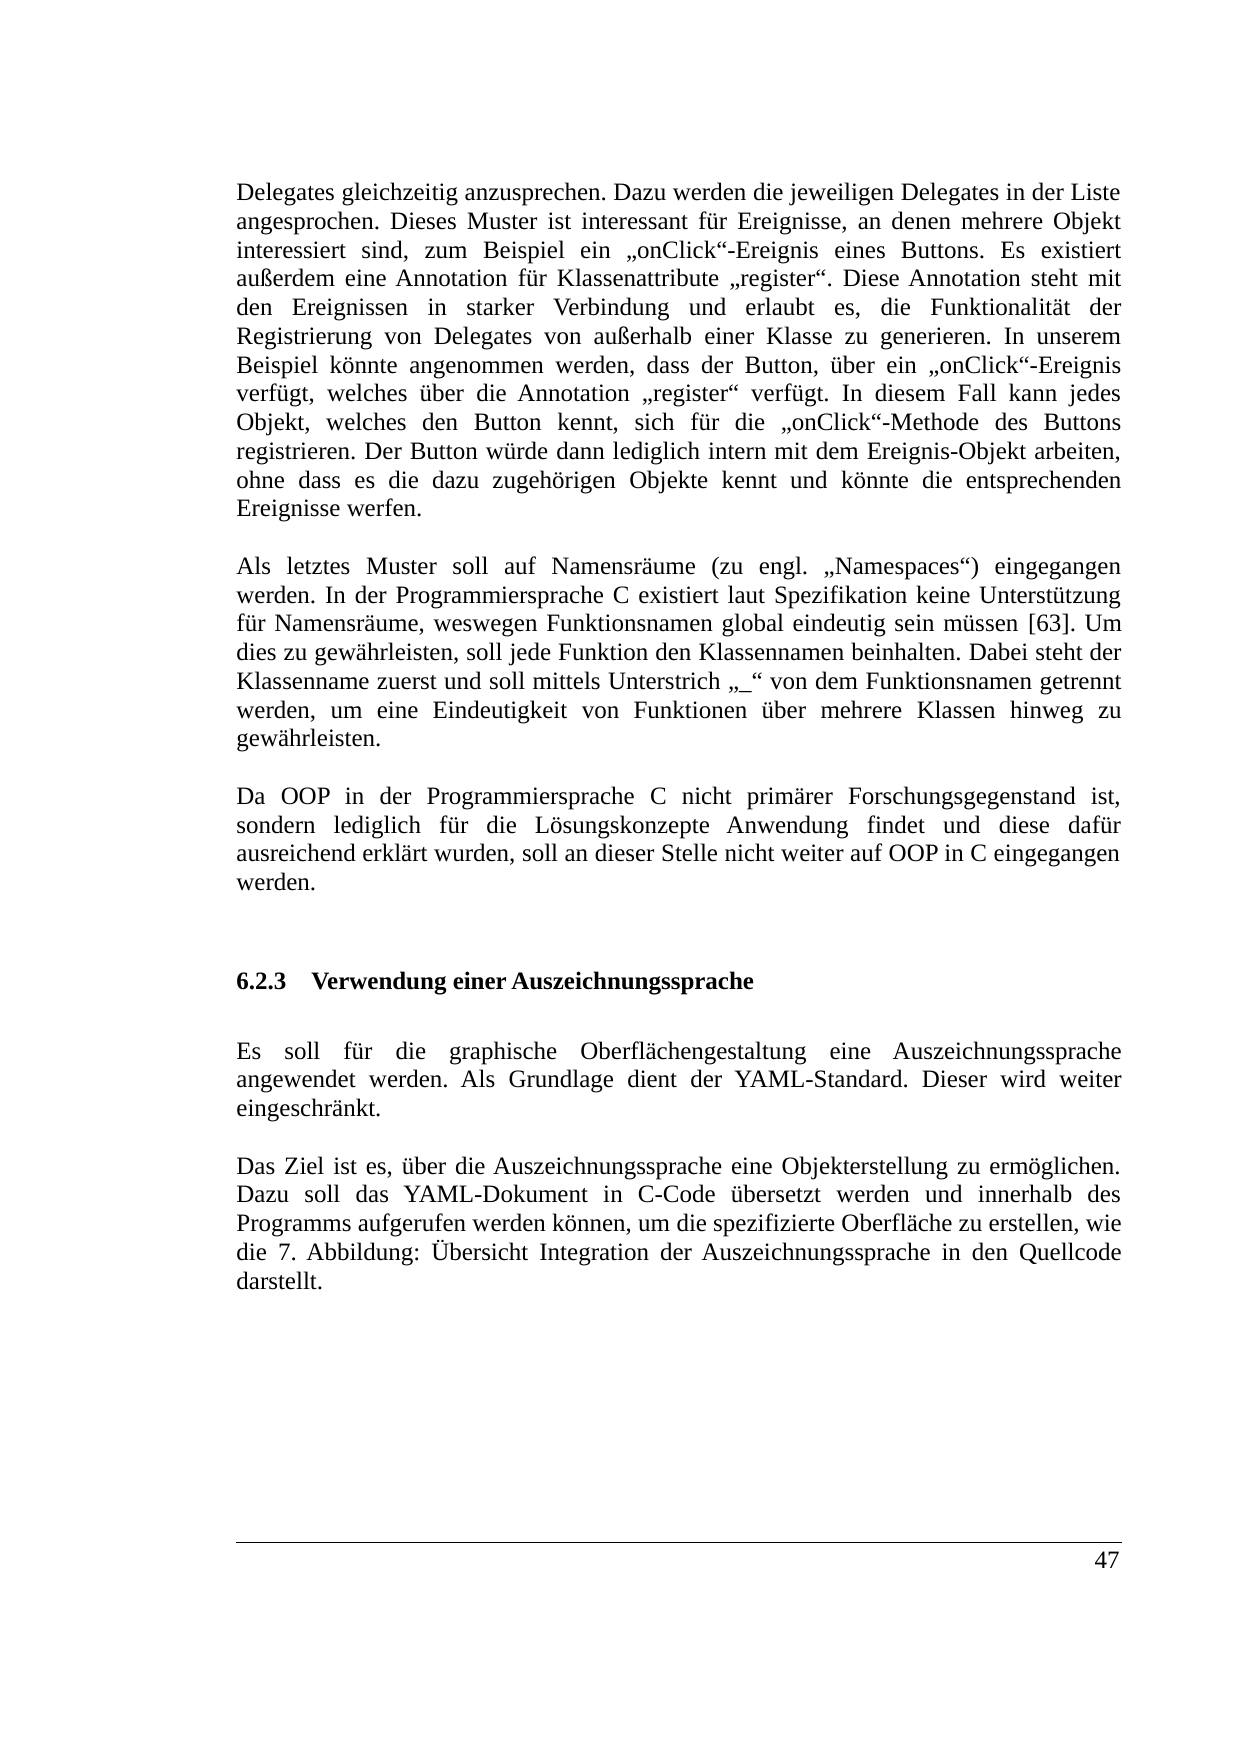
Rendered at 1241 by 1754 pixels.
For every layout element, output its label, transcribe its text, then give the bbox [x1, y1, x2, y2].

text Delegates gleichzeitig anzusprechen. Dazu werden die jeweiligen Delegates in der Liste angesprochen. Dieses Muster ist interessant für Ereignisse, an denen mehrere Objekt interessiert sind, zum Beispiel ein „onClick“-Ereignis eines Buttons. Es existiert außerdem eine Annotation für Klassenattribute „register“. Diese Annotation steht mit den Ereignissen in starker Verbindung und erlaubt es, die Funktionalität der Registrierung von Delegates von außerhalb einer Klasse zu generieren. In unserem Beispiel könnte angenommen werden, dass der Button, über ein „onClick“-Ereignis verfügt, welches über die Annotation „register“ verfügt. In diesem Fall kann jedes Objekt, welches den Button kennt, sich für die „onClick“-Methode des Buttons registrieren. Der Button würde dann lediglich intern mit dem Ereignis-Objekt arbeiten, ohne dass es die dazu zugehörigen Objekte kennt und könnte die entsprechenden Ereignisse werfen. [236, 177, 1122, 522]
subtitle Verwendung einer Auszeichnungssprache [236, 966, 1122, 994]
text Es soll für die graphische Oberflächengestaltung eine Auszeichnungssprache angewendet werden. Als Grundlage dient der YAML-Standard. Dieser wird weiter eingeschränkt. [236, 1036, 1122, 1122]
text Da OOP in der Programmiersprache C nicht primärer Forschungsgegenstand ist, sondern lediglich für die Lösungskonzepte Anwendung findet und diese dafür ausreichend erklärt wurden, soll an dieser Stelle nicht weiter auf OOP in C eingegangen werden. [236, 781, 1122, 896]
text Als letztes Muster soll auf Namensräume (zu engl. „Namespaces“) eingegangen werden. In der Programmiersprache C existiert laut Spezifikation keine Unterstützung für Namensräume, weswegen Funktionsnamen global eindeutig sein müssen [63]. Um dies zu gewährleisten, soll jede Funktion den Klassennamen beinhalten. Dabei steht der Klassenname zuerst und soll mittels Unterstrich „_“ von dem Funktionsnamen getrennt werden, um eine Eindeutigkeit von Funktionen über mehrere Klassen hinweg zu gewährleisten. [236, 551, 1122, 752]
text Das Ziel ist es, über die Auszeichnungssprache eine Objekterstellung zu ermöglichen. Dazu soll das YAML-Dokument in C-Code übersetzt werden und innerhalb des Programms aufgerufen werden können, um die spezifizierte Oberfläche zu erstellen, wie die 7. Abbildung: Übersicht Integration der Auszeichnungssprache in den Quellcode darstellt. [236, 1151, 1122, 1294]
